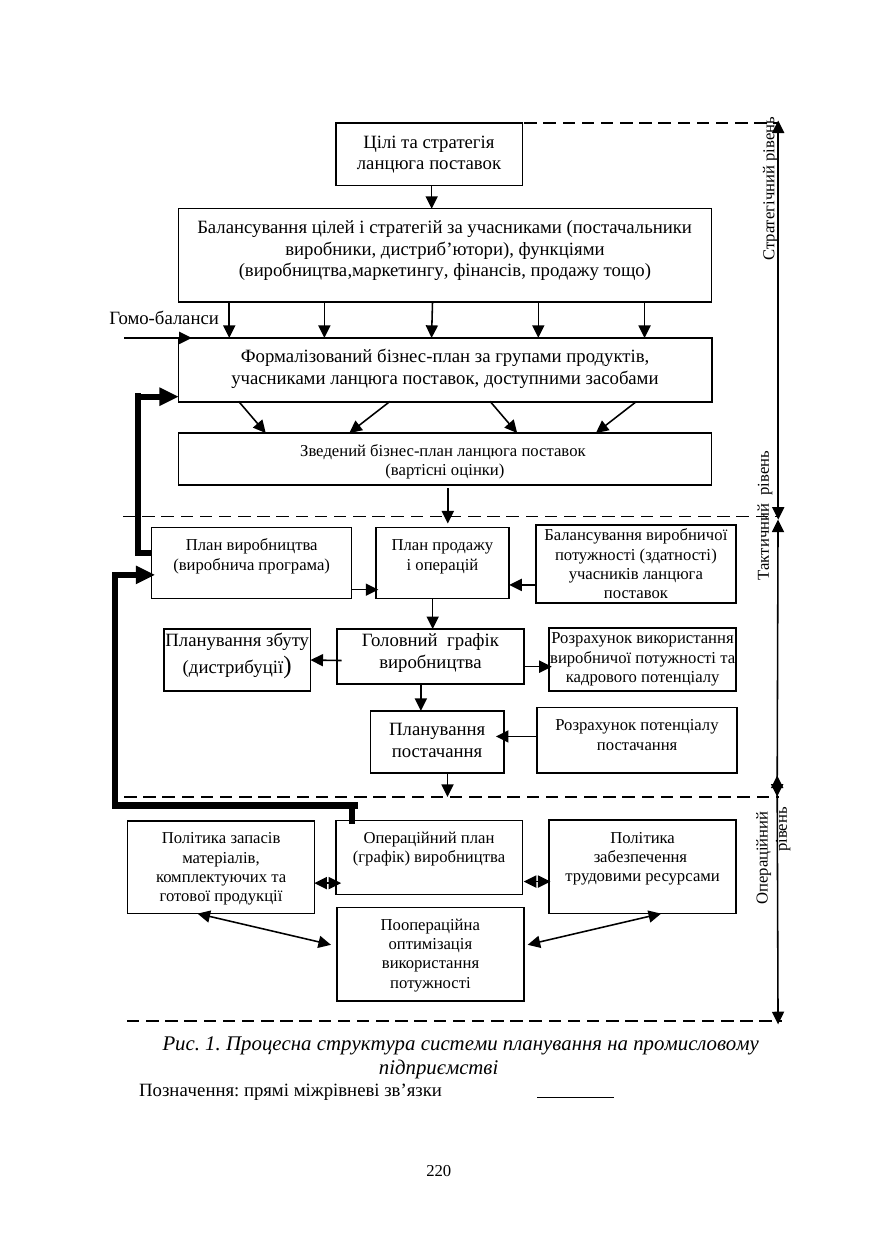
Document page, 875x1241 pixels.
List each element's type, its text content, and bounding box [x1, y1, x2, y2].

text Рис. 1. Процесна структура системи планування на промисловому підприємстві [94, 1031, 782, 1079]
text Позначення: прямі міжрівневі зв’язки [139, 1079, 782, 1100]
